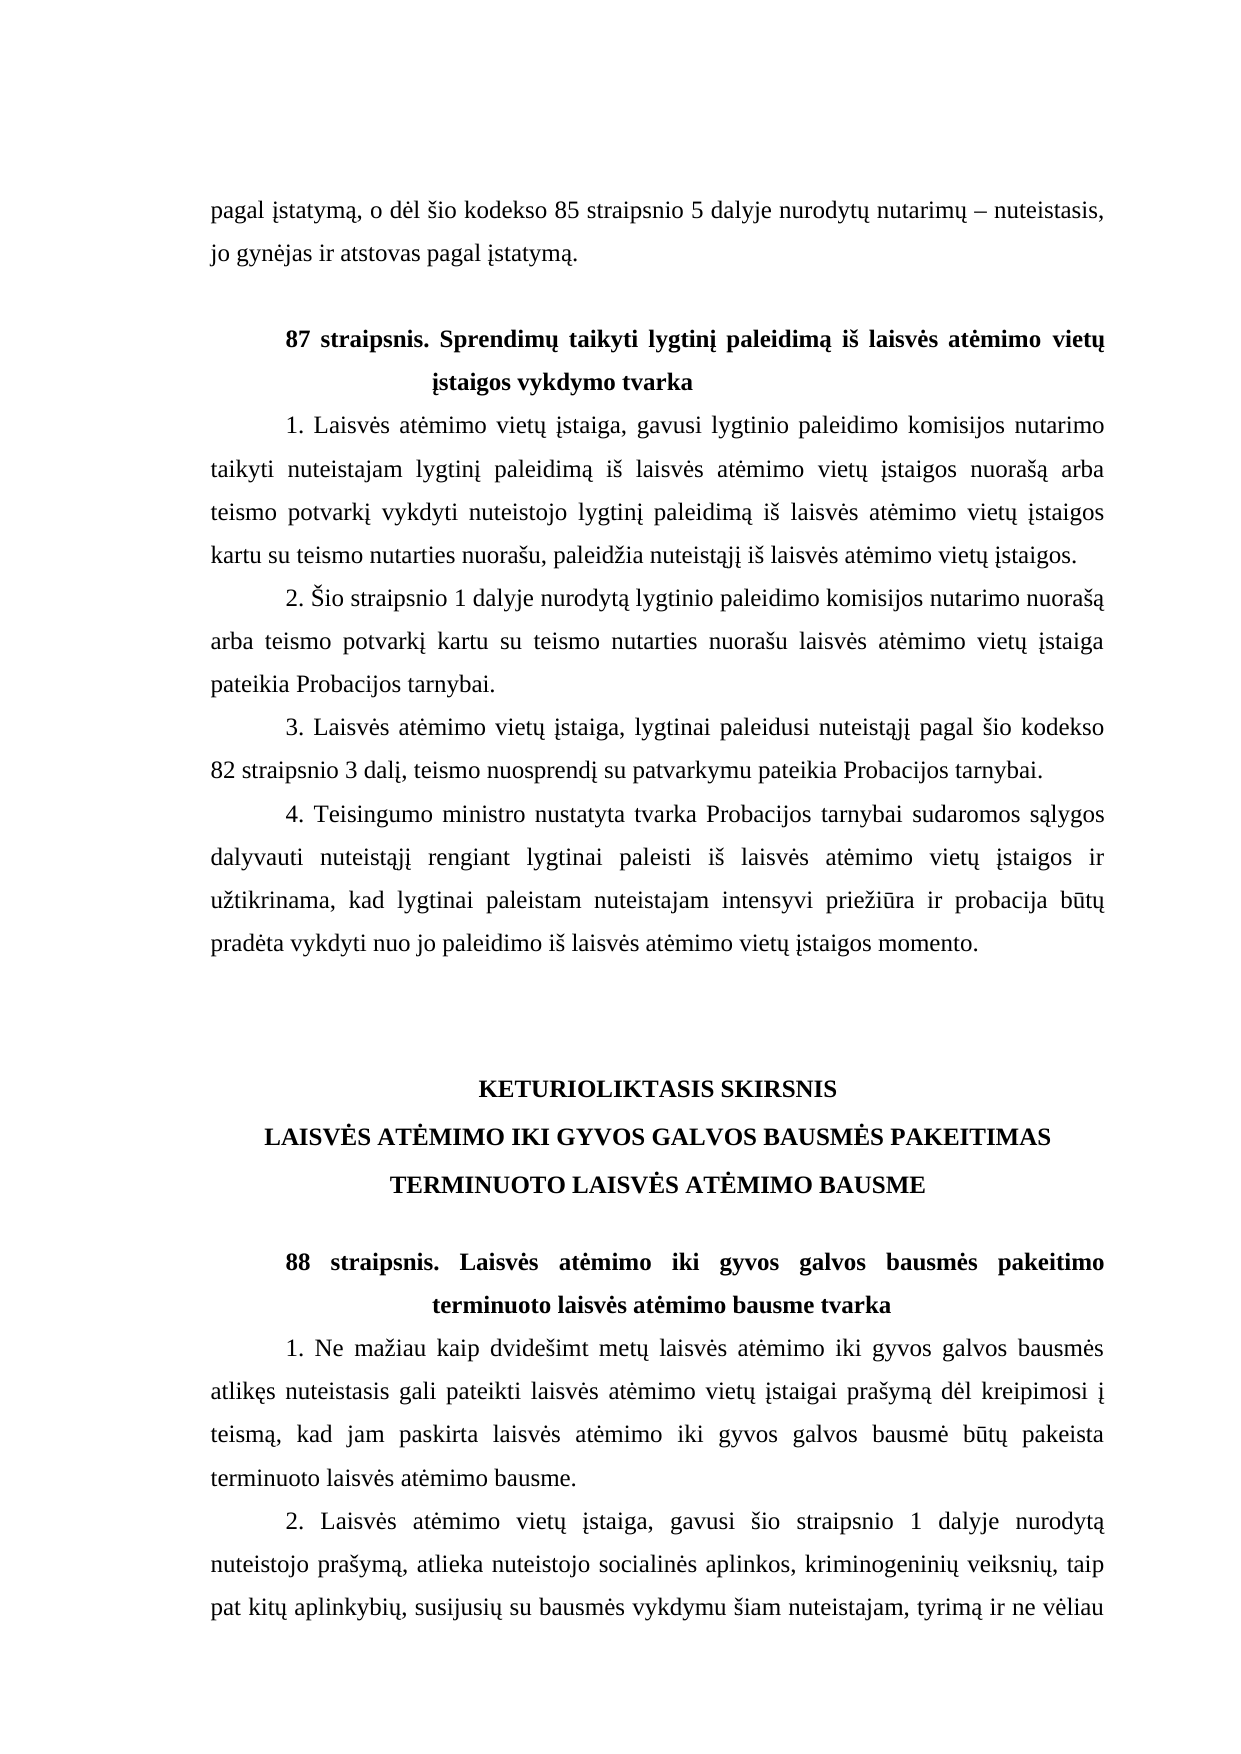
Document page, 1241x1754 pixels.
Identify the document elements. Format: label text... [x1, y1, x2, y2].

text 1. Ne mažiau kaip dvidešimt metų laisvės atėmimo iki gyvos galvos bausmės atlikęs nuteistasis gali pateikti laisvės atėmimo vietų įstaigai prašymą dėl kreipimosi į teismą, kad jam paskirta laisvės atėmimo iki gyvos galvos bausmė būtų pakeista terminuoto laisvės atėmimo bausme. [210, 1333, 1105, 1491]
text 4. Teisingumo ministro nustatyta tvarka Probacijos tarnybai sudaromos sąlygos dalyvauti nuteistąjį rengiant lygtinai paleisti iš laisvės atėmimo vietų įstaigos ir užtikrinama, kad lygtinai paleistam nuteistajam intensyvi priežiūra ir probacija būtų pradėta vykdyti nuo jo paleidimo iš laisvės atėmimo vietų įstaigos momento. [210, 799, 1105, 957]
text 2. Laisvės atėmimo vietų įstaiga, gavusi šio straipsnio 1 dalyje nurodytą nuteistojo prašymą, atlieka nuteistojo socialinės aplinkos, kriminogeninių veiksnių, taip pat kitų aplinkybių, susijusių su bausmės vykdymu šiam nuteistajam, tyrimą ir ne vėliau [210, 1506, 1105, 1621]
text 3. Laisvės atėmimo vietų įstaiga, lygtinai paleidusi nuteistąjį pagal šio kodekso 82 straipsnio 3 dalį, teismo nuosprendį su patvarkymu pateikia Probacijos tarnybai. [210, 712, 1105, 784]
text pagal įstatymą, o dėl šio kodekso 85 straipsnio 5 dalyje nurodytų nutarimų – nuteistasis, jo gynėjas ir atstovas pagal įstatymą. [210, 195, 1105, 267]
text 87 straipsnis. Sprendimų taikyti lygtinį paleidimą iš laisvės atėmimo vietų įstaigos vykdymo tvarka [285, 324, 1105, 396]
text 2. Šio straipsnio 1 dalyje nurodytą lygtinio paleidimo komisijos nutarimo nuorašą arba teismo potvarkį kartu su teismo nutarties nuorašu laisvės atėmimo vietų įstaiga pateikia Probacijos tarnybai. [210, 583, 1105, 698]
text 88 straipsnis. Laisvės atėmimo iki gyvos galvos bausmės pakeitimo terminuoto laisvės atėmimo bausme tvarka [285, 1247, 1105, 1319]
text KETURIOLIKTASIS SKIRSNIS [210, 1055, 1105, 1103]
text LAISVĖS ATĖMIMO IKI GYVOS GALVOS BAUSMĖS PAKEITIMAS TERMINUOTO LAISVĖS ATĖMIMO BAUSME [210, 1103, 1105, 1199]
text 1. Laisvės atėmimo vietų įstaiga, gavusi lygtinio paleidimo komisijos nutarimo taikyti nuteistajam lygtinį paleidimą iš laisvės atėmimo vietų įstaigos nuorašą arba teismo potvarkį vykdyti nuteistojo lygtinį paleidimą iš laisvės atėmimo vietų įstaigos kartu su teismo nutarties nuorašu, paleidžia nuteistąjį iš laisvės atėmimo vietų įstaigos. [210, 411, 1105, 569]
